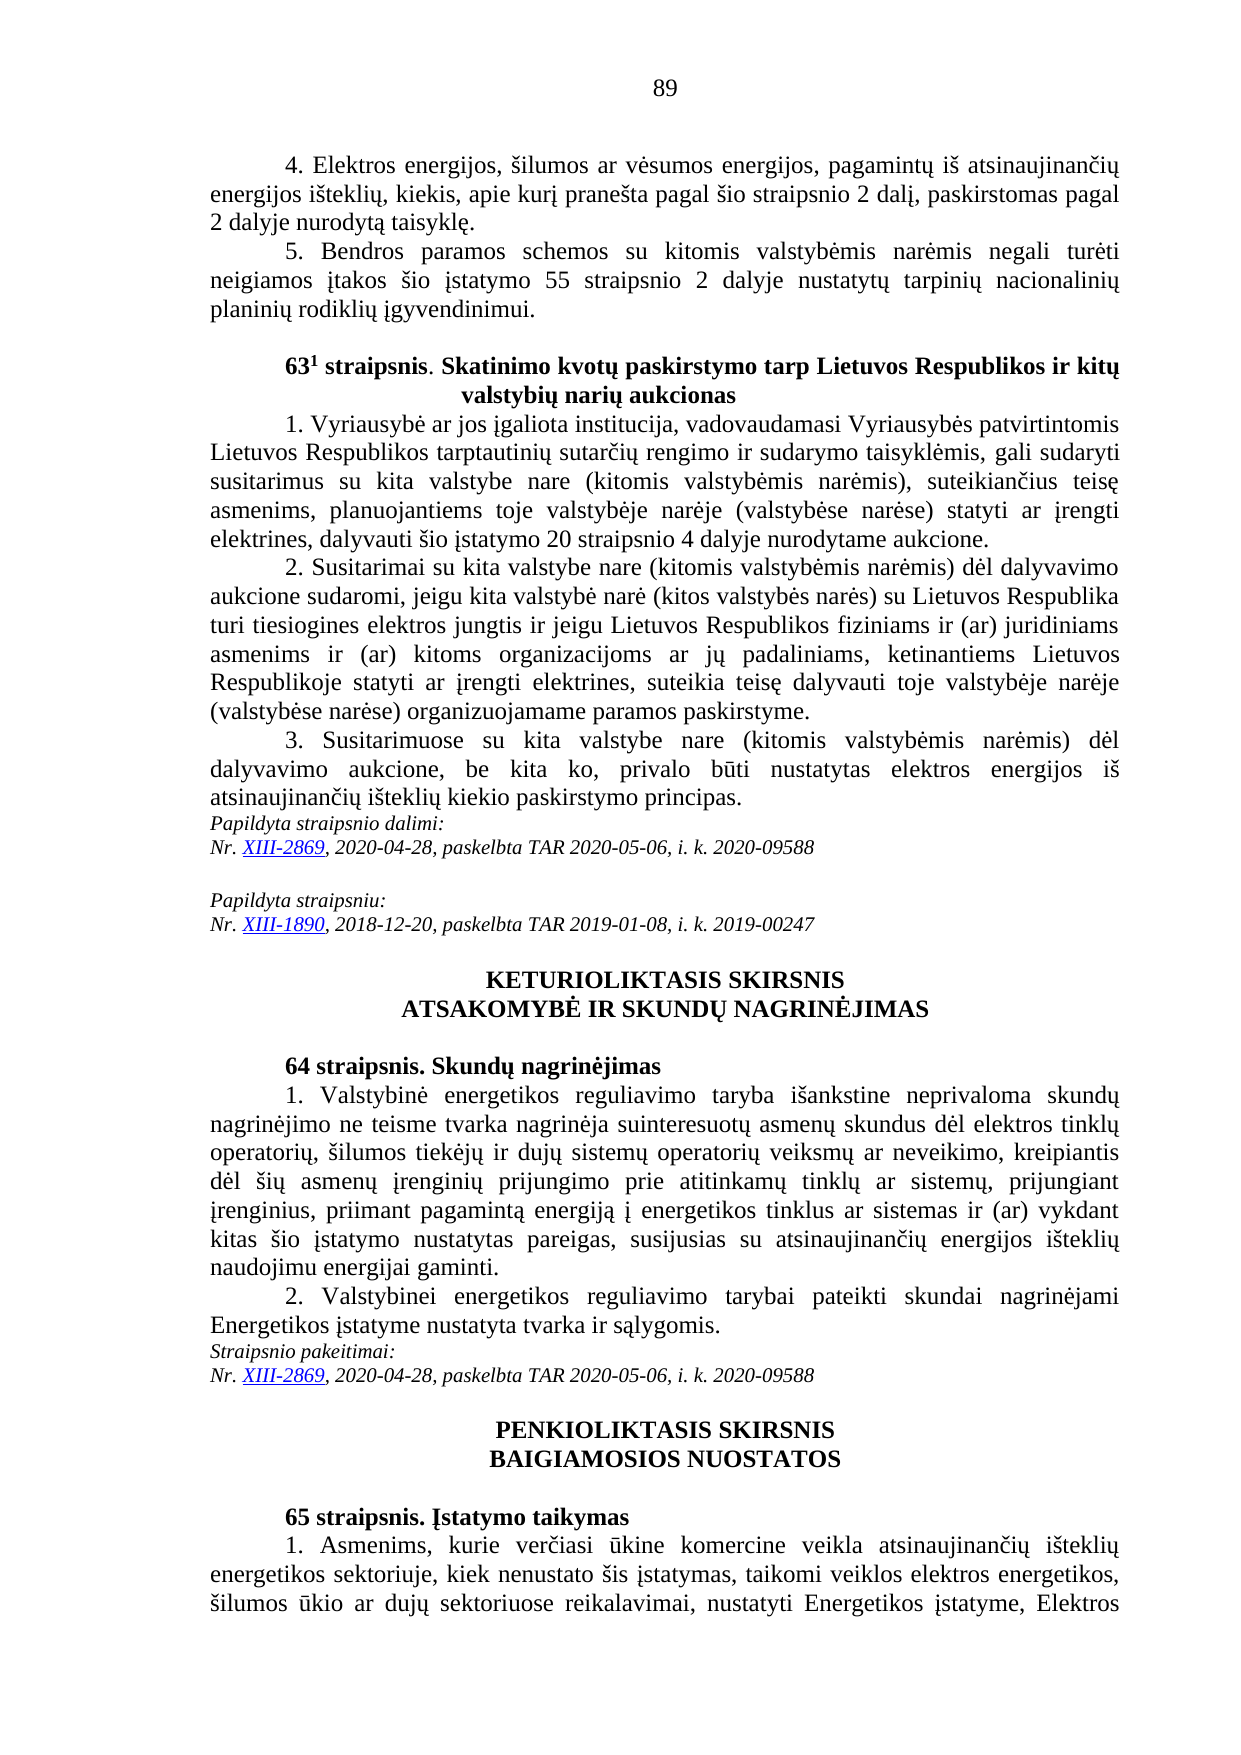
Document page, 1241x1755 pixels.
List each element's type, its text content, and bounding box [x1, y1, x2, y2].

text Nr. XIII-2869, 2020-04-28, paskelbta TAR 2020-05-06, i. k. 2020-09588 [210, 1363, 1120, 1387]
text ATSAKOMYBĖ IR SKUNDŲ NAGRINĖJIMAS [210, 994, 1120, 1022]
text Straipsnio pakeitimai: [210, 1339, 1120, 1363]
text 64 straipsnis. Skundų nagrinėjimas [210, 1051, 1120, 1080]
text 2. Valstybinei energetikos reguliavimo tarybai pateikti skundai nagrinėjami Energetikos įstatyme nustatyta tvarka ir sąlygomis. [210, 1281, 1120, 1339]
text 1. Asmenims, kurie verčiasi ūkine komercine veikla atsinaujinančių išteklių energetikos sektoriuje, kiek nenustato šis įstatymas, taikomi veiklos elektros energetikos, šilumos ūkio ar dujų sektoriuose reikalavimai, nustatyti Energetikos įstatyme, Elektros [210, 1531, 1120, 1617]
text Papildyta straipsnio dalimi: [210, 811, 1120, 835]
text BAIGIAMOSIOS NUOSTATOS [210, 1444, 1120, 1473]
text 65 straipsnis. Įstatymo taikymas [210, 1502, 1120, 1531]
text 631 straipsnis. Skatinimo kvotų paskirstymo tarp Lietuvos Respublikos ir kitų valstybių narių aukcionas [285, 351, 1120, 409]
text Nr. XIII-1890, 2018-12-20, paskelbta TAR 2019-01-08, i. k. 2019-00247 [210, 912, 1120, 936]
text 1. Valstybinė energetikos reguliavimo taryba išankstine neprivaloma skundų nagrinėjimo ne teisme tvarka nagrinėja suinteresuotų asmenų skundus dėl elektros tinklų operatorių, šilumos tiekėjų ir dujų sistemų operatorių veiksmų ar neveikimo, kreipiantis dėl šių asmenų įrenginių prijungimo prie atitinkamų tinklų ar sistemų, prijungiant įrenginius, priimant pagamintą energiją į energetikos tinklus ar sistemas ir (ar) vykdant kitas šio įstatymo nustatytas pareigas, susijusias su atsinaujinančių energijos išteklių naudojimu energijai gaminti. [210, 1080, 1120, 1281]
text Nr. XIII-2869, 2020-04-28, paskelbta TAR 2020-05-06, i. k. 2020-09588 [210, 835, 1120, 859]
text 1. Vyriausybė ar jos įgaliota institucija, vadovaudamasi Vyriausybės patvirtintomis Lietuvos Respublikos tarptautinių sutarčių rengimo ir sudarymo taisyklėmis, gali sudaryti susitarimus su kita valstybe nare (kitomis valstybėmis narėmis), suteikiančius teisę asmenims, planuojantiems toje valstybėje narėje (valstybėse narėse) statyti ar įrengti elektrines, dalyvauti šio įstatymo 20 straipsnio 4 dalyje nurodytame aukcione. [210, 409, 1120, 552]
text Papildyta straipsniu: [210, 888, 1120, 912]
text 5. Bendros paramos schemos su kitomis valstybėmis narėmis negali turėti neigiamos įtakos šio įstatymo 55 straipsnio 2 dalyje nustatytų tarpinių nacionalinių planinių rodiklių įgyvendinimui. [210, 236, 1120, 322]
text 2. Susitarimai su kita valstybe nare (kitomis valstybėmis narėmis) dėl dalyvavimo aukcione sudaromi, jeigu kita valstybė narė (kitos valstybės narės) su Lietuvos Respublika turi tiesiogines elektros jungtis ir jeigu Lietuvos Respublikos fiziniams ir (ar) juridiniams asmenims ir (ar) kitoms organizacijoms ar jų padaliniams, ketinantiems Lietuvos Respublikoje statyti ar įrengti elektrines, suteikia teisę dalyvauti toje valstybėje narėje (valstybėse narėse) organizuojamame paramos paskirstyme. [210, 552, 1120, 725]
text 3. Susitarimuose su kita valstybe nare (kitomis valstybėmis narėmis) dėl dalyvavimo aukcione, be kita ko, privalo būti nustatytas elektros energijos iš atsinaujinančių išteklių kiekio paskirstymo principas. [210, 725, 1120, 811]
text PENKIOLIKTASIS SKIRSNIS [210, 1416, 1120, 1444]
text 4. Elektros energijos, šilumos ar vėsumos energijos, pagamintų iš atsinaujinančių energijos išteklių, kiekis, apie kurį pranešta pagal šio straipsnio 2 dalį, paskirstomas pagal 2 dalyje nurodytą taisyklę. [210, 150, 1120, 236]
text KETURIOLIKTASIS SKIRSNIS [210, 965, 1120, 994]
